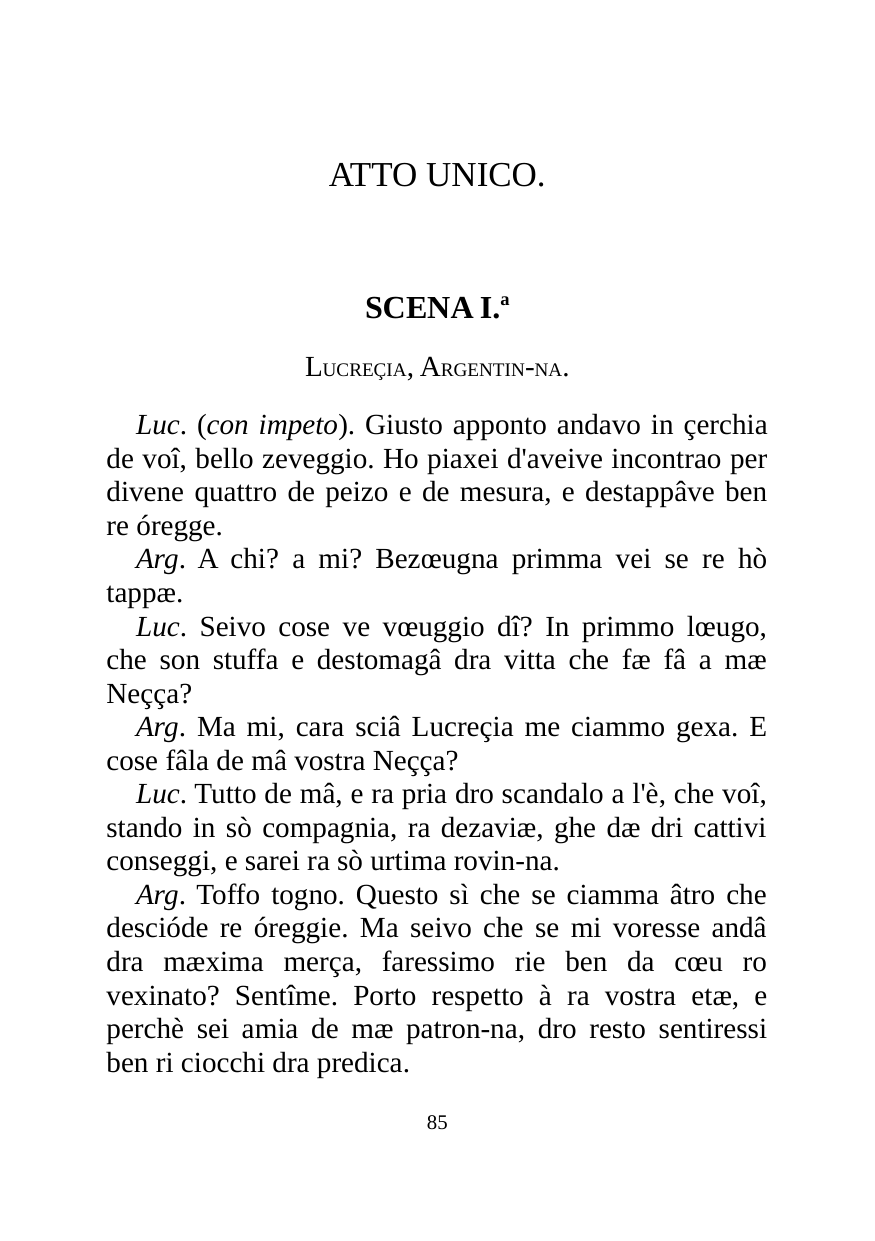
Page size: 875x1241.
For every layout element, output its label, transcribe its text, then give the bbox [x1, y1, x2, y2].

text Lucreçia, Argentin-na. [106, 349, 768, 382]
text Arg. A chi? a mi? Bezœugna primma vei se re hò tappæ. [106, 542, 768, 609]
subtitle ATTO UNICO. [106, 153, 768, 194]
text Luc. Tutto de mâ, e ra pria dro scandalo a l'è, che voî, stando in sò compagnia, ra dezaviæ, ghe dæ dri cattivi conseggi, e sarei ra sò urtima rovin-na. [106, 776, 768, 877]
text Luc. (con impeto). Giusto apponto andavo in çerchia de voî, bello zeveggio. Ho piaxei d'aveive incontrao per divene quattro de peizo e de mesura, e destappâve ben re óregge. [106, 407, 768, 542]
subtitle SCENA I.a [106, 288, 768, 325]
text Arg. Toffo togno. Questo sì che se ciamma âtro che descióde re óreggie. Ma seivo che se mi voresse andâ dra mæxima merça, faressimo rie ben da cœu ro vexinato? Sentîme. Porto respetto à ra vostra etæ, e perchè sei amia de mæ patron-na, dro resto sentiressi ben ri ciocchi dra predica. [106, 877, 768, 1078]
text Luc. Seivo cose ve vœuggio dî? In primmo lœugo, che son stuffa e destomagâ dra vitta che fæ fâ a mæ Neçça? [106, 609, 768, 709]
text Arg. Ma mi, cara sciâ Lucreçia me ciammo gexa. E cose fâla de mâ vostra Neçça? [106, 709, 768, 776]
